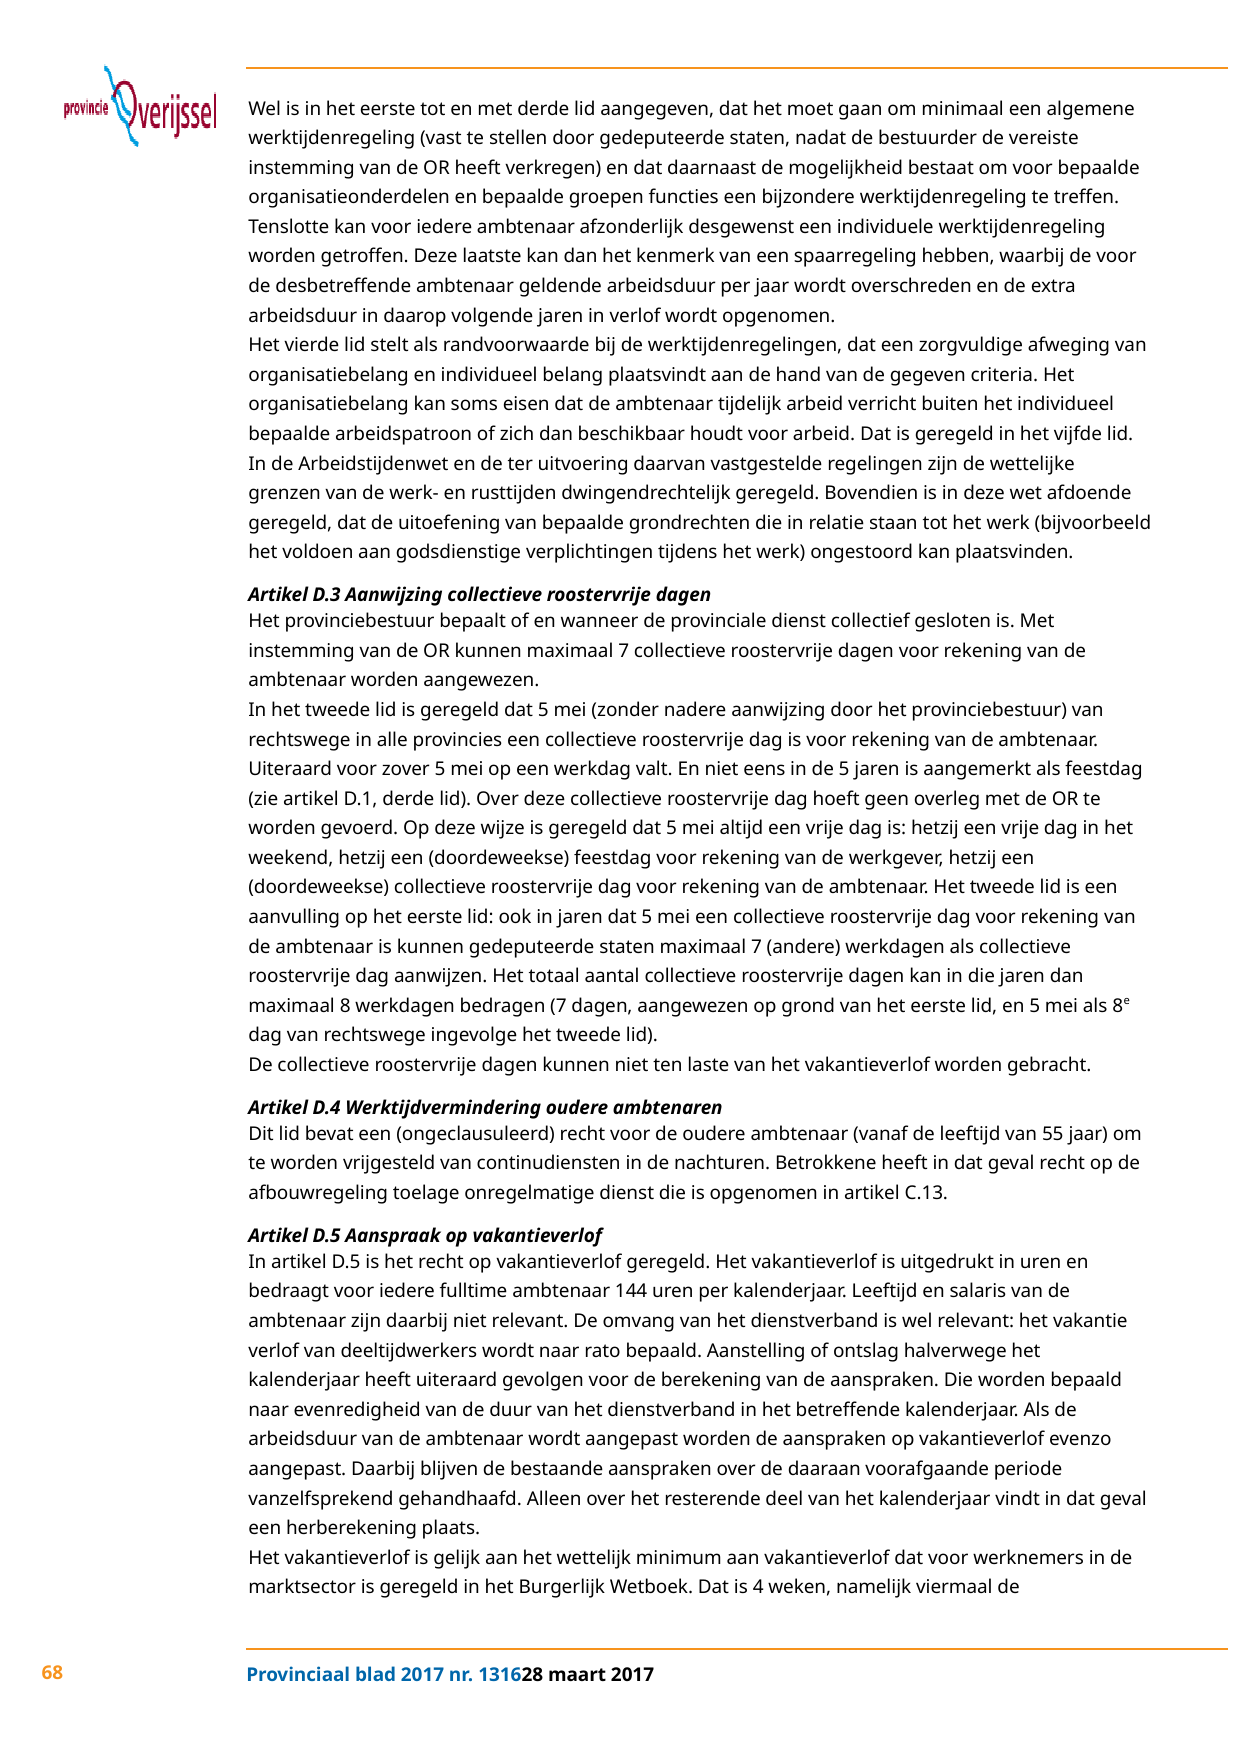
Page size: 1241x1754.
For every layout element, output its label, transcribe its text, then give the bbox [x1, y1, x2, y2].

text De collectieve roostervrije dagen kunnen niet ten laste van het vakantieverlof worden gebracht. [248, 1051, 1152, 1077]
text Artikel D.4 Werktijdvermindering oudere ambtenaren [248, 1094, 1152, 1120]
text Dit lid bevat een (ongeclausuleerd) recht voor de oudere ambtenaar (vanaf de leeftijd van 55 jaar) om te worden vrijgesteld van continudiensten in de nachturen. Betrokkene heeft in dat geval recht op de afbouwregeling toelage onregelmatige dienst die is opgenomen in artikel C.13. [248, 1120, 1152, 1205]
picture [41, 47, 231, 172]
text In het tweede lid is geregeld dat 5 mei (zonder nadere aanwijzing door het provinciebestuur) van rechtswege in alle provincies een collectieve roostervrije dag is voor rekening van de ambtenaar. Uiteraard voor zover 5 mei op een werkdag valt. En niet eens in de 5 jaren is aangemerkt als feestdag (zie artikel D.1, derde lid). Over deze collectieve roostervrije dag hoeft geen overleg met de OR te worden gevoerd. Op deze wijze is geregeld dat 5 mei altijd een vrije dag is: hetzij een vrije dag in het weekend, hetzij een (doordeweekse) feestdag voor rekening van de werkgever, hetzij een (doordeweekse) collectieve roostervrije dag voor rekening van de ambtenaar. Het tweede lid is een aanvulling op het eerste lid: ook in jaren dat 5 mei een collectieve roostervrije dag voor rekening van de ambtenaar is kunnen gedeputeerde staten maximaal 7 (andere) werkdagen als collectieve roostervrije dag aanwijzen. Het totaal aantal collectieve roostervrije dagen kan in die jaren dan maximaal 8 werkdagen bedragen (7 dagen, aangewezen op grond van het eerste lid, en 5 mei als 8e dag van rechtswege ingevolge het tweede lid). [248, 696, 1152, 1047]
text In de Arbeidstijdenwet en de ter uitvoering daarvan vastgestelde regelingen zijn de wettelijke grenzen van de werk- en rusttijden dwingendrechtelijk geregeld. Bovendien is in deze wet afdoende geregeld, dat de uitoefening van bepaalde grondrechten die in relatie staan tot het werk (bijvoorbeeld het voldoen aan godsdienstige verplichtingen tijdens het werk) ongestoord kan plaatsvinden. [248, 450, 1152, 564]
text Wel is in het eerste tot en met derde lid aangegeven, dat het moet gaan om minimaal een algemene werktijdenregeling (vast te stellen door gedeputeerde staten, nadat de bestuurder de vereiste instemming van de OR heeft verkregen) en dat daarnaast de mogelijkheid bestaat om voor bepaalde organisatieonderdelen en bepaalde groepen functies een bijzondere werktijdenregeling te treffen. Tenslotte kan voor iedere ambtenaar afzonderlijk desgewenst een individuele werktijdenregeling worden getroffen. Deze laatste kan dan het kenmerk van een spaarregeling hebben, waarbij de voor de desbetreffende ambtenaar geldende arbeidsduur per jaar wordt overschreden en de extra arbeidsduur in daarop volgende jaren in verlof wordt opgenomen. [248, 95, 1152, 328]
text Artikel D.3 Aanwijzing collectieve roostervrije dagen [248, 582, 1152, 607]
text Het vakantieverlof is gelijk aan het wettelijk minimum aan vakantieverlof dat voor werknemers in de marktsector is geregeld in het Burgerlijk Wetboek. Dat is 4 weken, namelijk viermaal de [248, 1544, 1152, 1599]
text Het vierde lid stelt als randvoorwaarde bij de werktijdenregelingen, dat een zorgvuldige afweging van organisatiebelang en individueel belang plaatsvindt aan de hand van de gegeven criteria. Het organisatiebelang kan soms eisen dat de ambtenaar tijdelijk arbeid verricht buiten het individueel bepaalde arbeidspatroon of zich dan beschikbaar houdt voor arbeid. Dat is geregeld in het vijfde lid. [248, 331, 1152, 446]
text Het provinciebestuur bepaalt of en wanneer de provinciale dienst collectief gesloten is. Met instemming van de OR kunnen maximaal 7 collectieve roostervrije dagen voor rekening van de ambtenaar worden aangewezen. [248, 607, 1152, 692]
text Artikel D.5 Aanspraak op vakantieverlof [248, 1222, 1152, 1248]
text In artikel D.5 is het recht op vakantieverlof geregeld. Het vakantieverlof is uitgedrukt in uren en bedraagt voor iedere fulltime ambtenaar 144 uren per kalenderjaar. Leeftijd en salaris van de ambtenaar zijn daarbij niet relevant. De omvang van het dienstverband is wel relevant: het vakantie verlof van deeltijdwerkers wordt naar rato bepaald. Aanstelling of ontslag halverwege het kalenderjaar heeft uiteraard gevolgen voor de berekening van de aanspraken. Die worden bepaald naar evenredigheid van de duur van het dienstverband in het betreffende kalenderjaar. Als de arbeidsduur van de ambtenaar wordt aangepast worden de aanspraken op vakantieverlof evenzo aangepast. Daarbij blijven de bestaande aanspraken over de daaraan voorafgaande periode vanzelfsprekend gehandhaafd. Alleen over het resterende deel van het kalenderjaar vindt in dat geval een herberekening plaats. [248, 1248, 1152, 1540]
